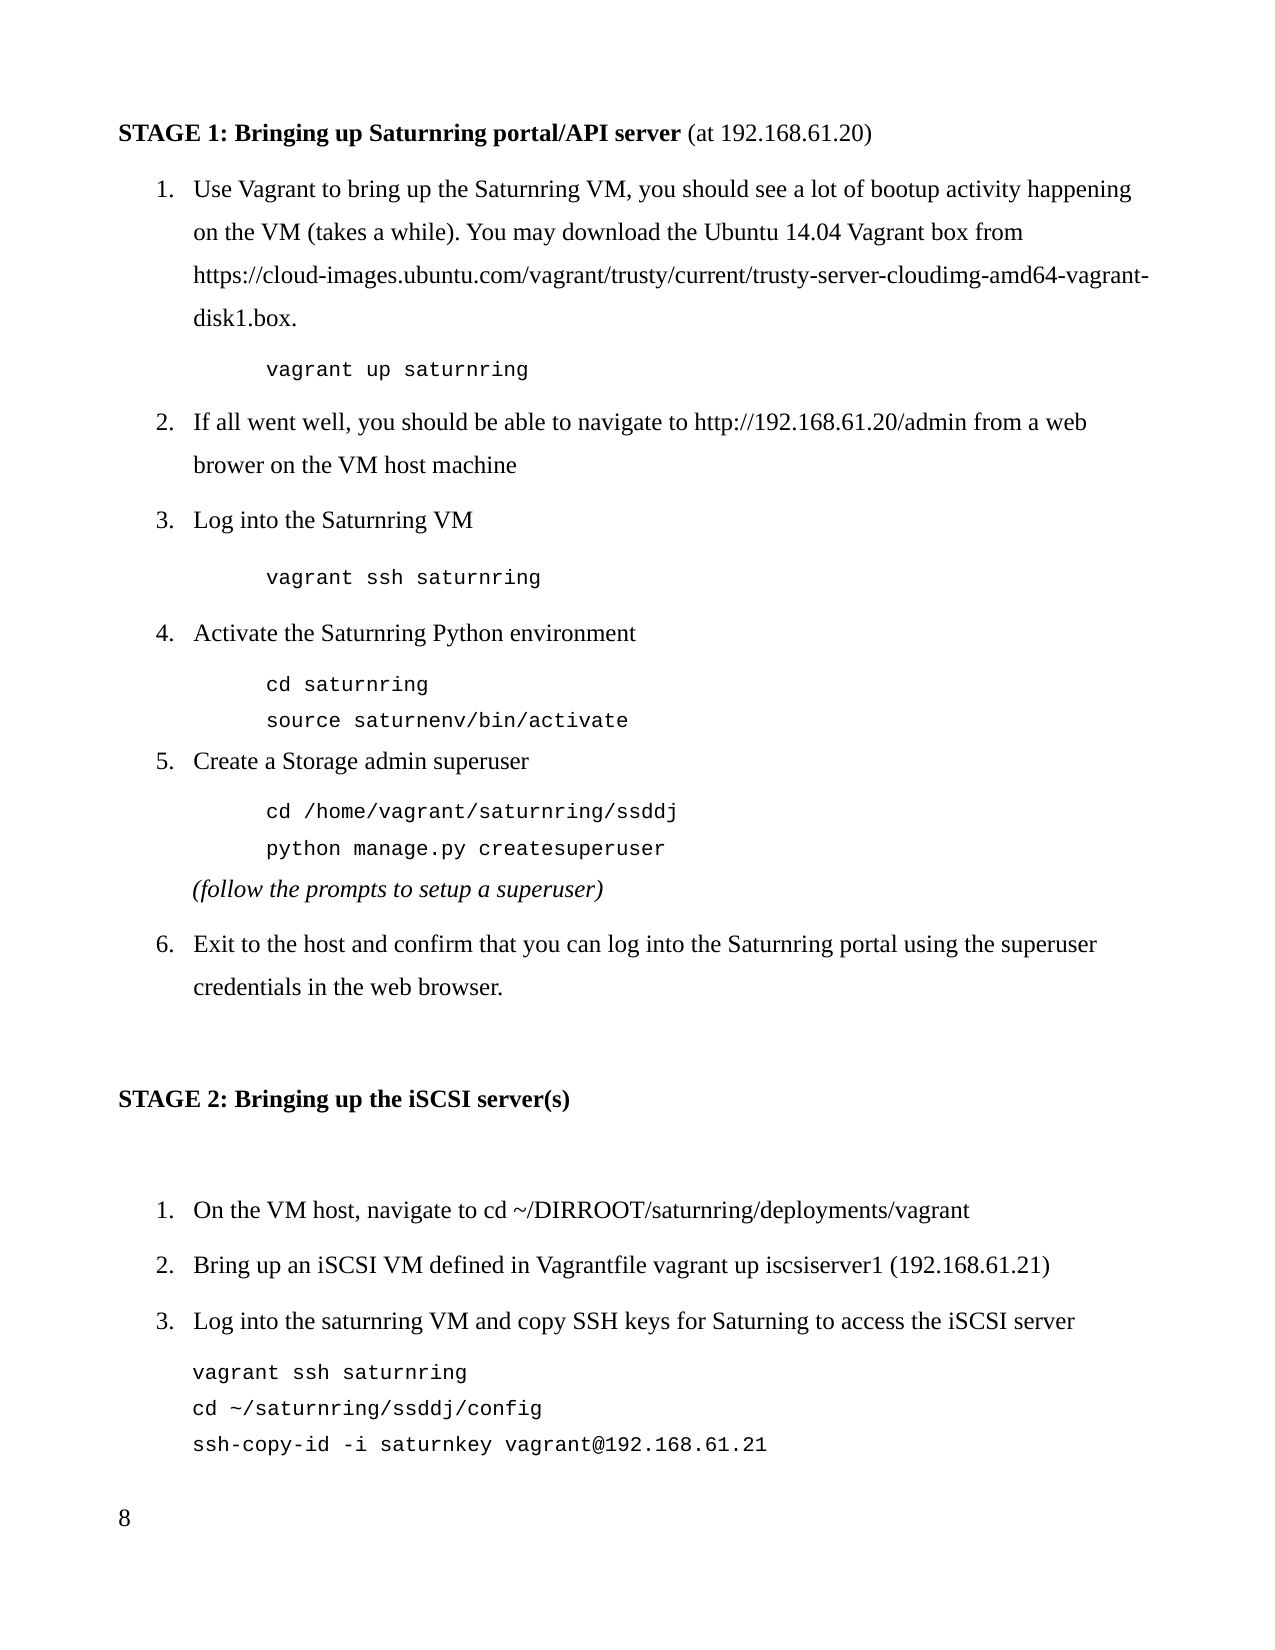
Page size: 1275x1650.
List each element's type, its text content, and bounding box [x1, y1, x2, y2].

list Bring up an iSCSI VM defined in Vagrantfile vagrant up iscsiserver1 (192.168.61.21) [156, 1251, 1157, 1279]
list cd ~/saturnring/ssddj/config [154, 1398, 1157, 1422]
list On the VM host, navigate to cd ~/DIRROOT/saturnring/deployments/vagrant [156, 1195, 1157, 1224]
list Use Vagrant to bring up the Saturnring VM, you should see a lot of bootup activity happening on the VM (takes a while). You may download the Ubuntu 14.04 Vagrant box from https://cloud-images.ubuntu.com/vagrant/trusty/current/trusty-server-cloudimg-amd64-vagrant-disk1.box. [156, 174, 1157, 332]
text cd saturnring [118, 673, 1157, 697]
list Log into the Saturnring VM [156, 505, 1157, 534]
list Exit to the host and confirm that you can log into the Saturnring portal using the superuser credentials in the web browser. [156, 929, 1157, 1001]
list If all went well, you should be able to navigate to http://192.168.61.20/admin from a web brower on the VM host machine [156, 407, 1157, 478]
text python manage.py createsuperuser [118, 838, 1157, 861]
list ssh-copy-id -i saturnkey vagrant@192.168.61.21 [154, 1434, 1157, 1458]
text cd /home/vagrant/saturnring/ssddj [118, 801, 1157, 825]
list Activate the Saturnring Python environment [156, 618, 1157, 647]
list vagrant ssh saturnring [154, 1362, 1157, 1386]
text STAGE 1: Bringing up Saturnring portal/API server (at 192.168.61.20) [118, 118, 1157, 147]
text source saturnenv/bin/activate [118, 710, 1157, 733]
list Log into the saturnring VM and copy SSH keys for Saturning to access the iSCSI server [156, 1306, 1157, 1335]
text vagrant up saturnring [118, 359, 1157, 382]
text vagrant ssh saturnring [118, 561, 1157, 591]
text STAGE 2: Bringing up the iSCSI server(s) [118, 1084, 1157, 1112]
text (follow the prompts to setup a superuser) [118, 874, 1157, 902]
list Create a Storage admin superuser [156, 746, 1157, 774]
